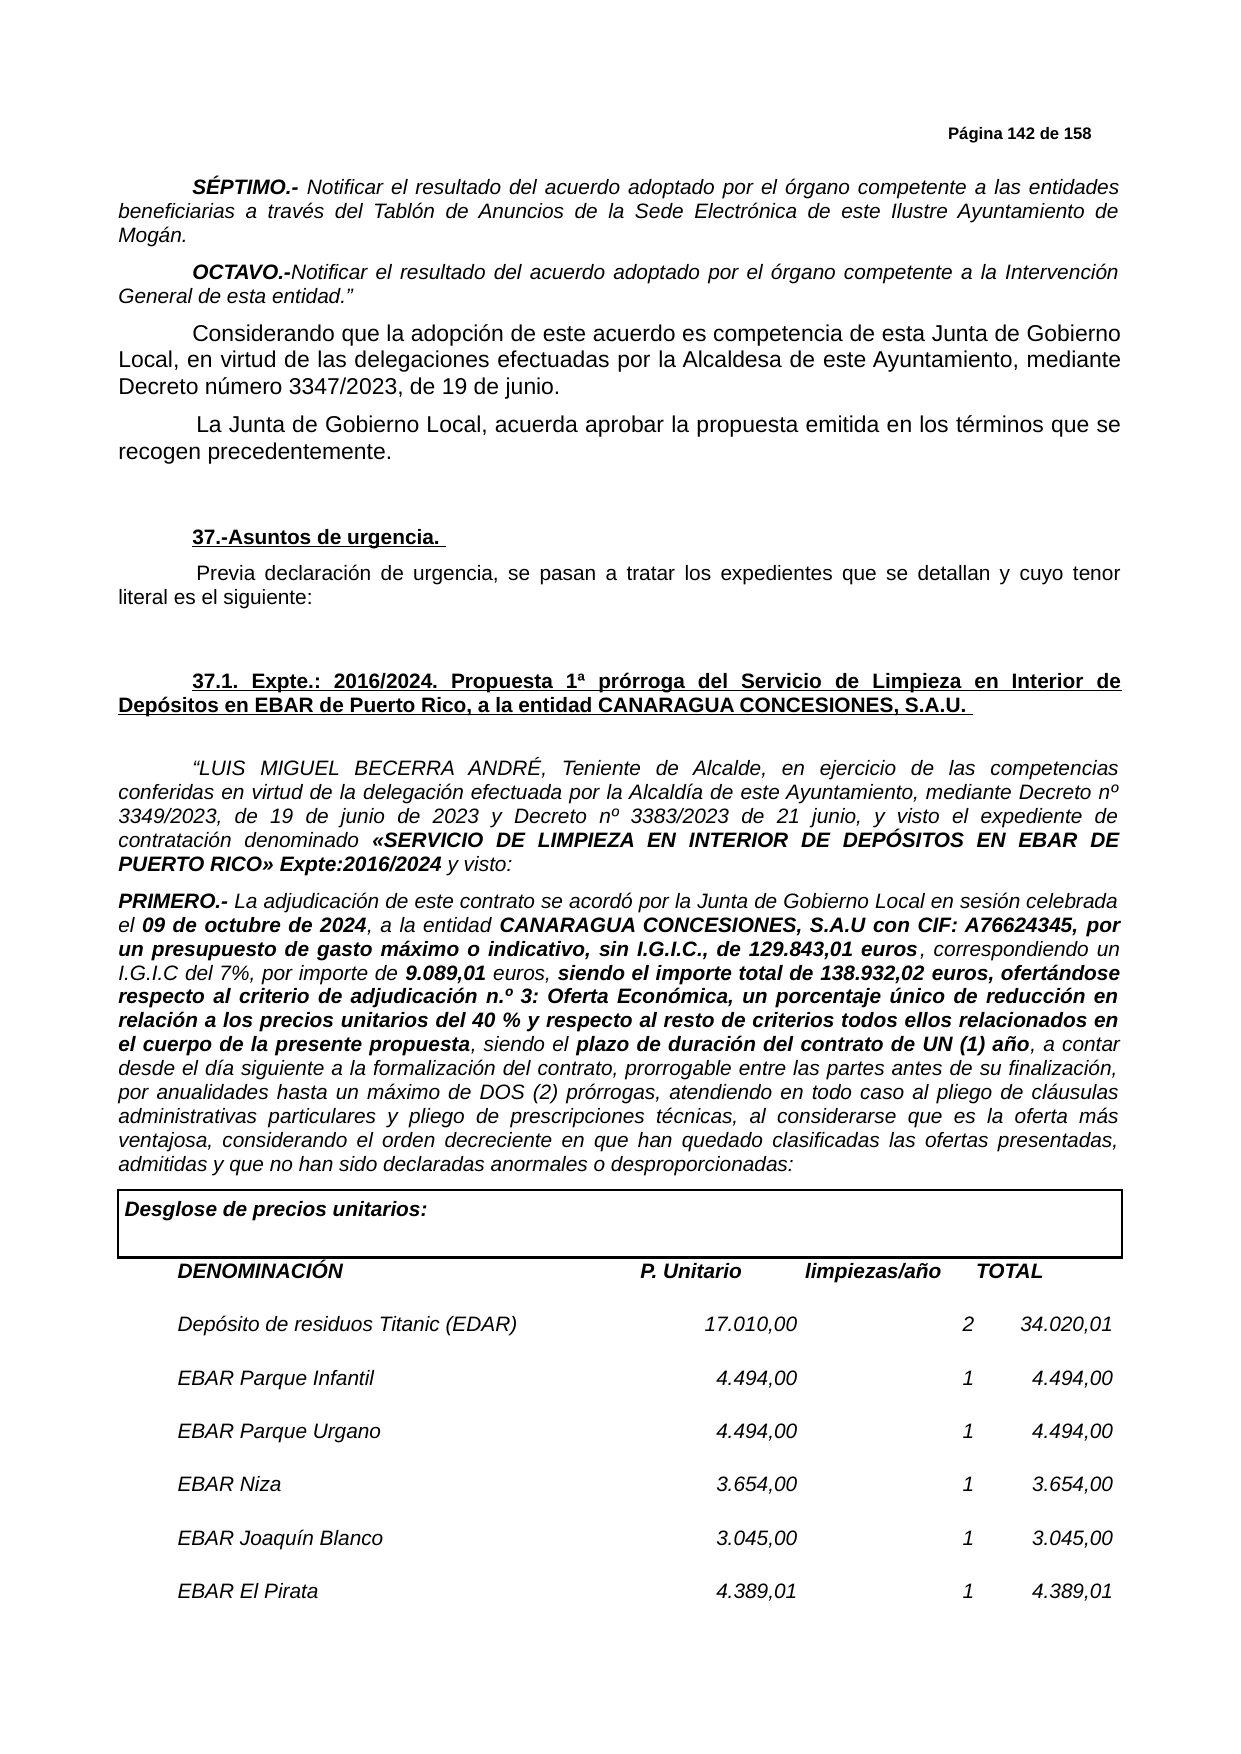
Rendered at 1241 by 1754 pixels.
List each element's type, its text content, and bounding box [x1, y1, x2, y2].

table_cell 3.654,00 [976, 1472, 1121, 1526]
table_cell 4.494,00 [976, 1365, 1121, 1419]
table_cell 1 [805, 1579, 976, 1633]
table_cell 1 [805, 1419, 976, 1472]
table_cell 1 [805, 1472, 976, 1526]
table_cell EBAR Joaquín Blanco [177, 1526, 640, 1579]
table_cell 4.494,00 [640, 1419, 805, 1472]
table_cell 4.494,00 [640, 1365, 805, 1419]
table_cell Depósito de residuos Titanic (EDAR) [177, 1312, 640, 1365]
table_cell 2 [805, 1312, 976, 1365]
table_cell 4.494,00 [976, 1419, 1121, 1472]
table_cell 17.010,00 [640, 1312, 805, 1365]
table_header Desglose de precios unitarios: [119, 1191, 1121, 1256]
text Considerando que la adopción de este acuerdo es competencia de esta Junta de Gobierno Local, en virtud de las delegaciones efectuadas por la Alcaldesa de este Ayuntamiento, mediante Decreto número 3347/2023, de 19 de junio. [118, 320, 1122, 399]
table_cell 4.389,01 [640, 1579, 805, 1633]
text 37.1. Expte.: 2016/2024. Propuesta 1ª prórroga del Servicio de Limpieza en Interior de Depósitos en EBAR de Puerto Rico, a la entidad CANARAGUA CONCESIONES, S.A.U. [118, 669, 1122, 717]
text “LUIS MIGUEL BECERRA ANDRÉ, Teniente de Alcalde, en ejercicio de las competencias conferidas en virtud de la delegación efectuada por la Alcaldía de este Ayuntamiento, mediante Decreto nº 3349/2023, de 19 de junio de 2023 y Decreto nº 3383/2023 de 21 junio, y visto el expediente de contratación denominado «SERVICIO DE LIMPIEZA EN INTERIOR DE DEPÓSITOS EN EBAR DE PUERTO RICO» Expte:2016/2024 y visto: [118, 756, 1122, 876]
table_cell 3.045,00 [976, 1526, 1121, 1579]
text PRIMERO.- La adjudicación de este contrato se acordó por la Junta de Gobierno Local en sesión celebrada el 09 de octubre de 2024, a la entidad CANARAGUA CONCESIONES, S.A.U con CIF: A76624345, por un presupuesto de gasto máximo o indicativo, sin I.G.I.C., de 129.843,01 euros, correspondiendo un I.G.I.C del 7%, por importe de 9.089,01 euros, siendo el importe total de 138.932,02 euros, ofertándose respecto al criterio de adjudicación n.º 3: Oferta Económica, un porcentaje único de reducción en relación a los precios unitarios del 40 % y respecto al resto de criterios todos ellos relacionados en el cuerpo de la presente propuesta, siendo el plazo de duración del contrato de UN (1) año, a contar desde el día siguiente a la formalización del contrato, prorrogable entre las partes antes de su finalización, por anualidades hasta un máximo de DOS (2) prórrogas, atendiendo en todo caso al pliego de cláusulas administrativas particulares y pliego de prescripciones técnicas, al considerarse que es la oferta más ventajosa, considerando el orden decreciente en que han quedado clasificadas las ofertas presentadas, admitidas y que no han sido declaradas anormales o desproporcionadas: [118, 888, 1122, 1176]
table_cell 34.020,01 [976, 1312, 1121, 1365]
text La Junta de Gobierno Local, acuerda aprobar la propuesta emitida en los términos que se recogen precedentemente. [118, 411, 1122, 464]
table_cell EBAR Parque Infantil [177, 1365, 640, 1419]
table_cell 3.045,00 [640, 1526, 805, 1579]
table_cell EBAR Parque Urgano [177, 1419, 640, 1472]
table_cell 1 [805, 1365, 976, 1419]
text Previa declaración de urgencia, se pasan a tratar los expedientes que se detallan y cuyo tenor literal es el siguiente: [118, 561, 1122, 609]
table_cell EBAR El Pirata [177, 1579, 640, 1633]
text OCTAVO.-Notificar el resultado del acuerdo adoptado por el órgano competente a la Intervención General de esta entidad.” [118, 259, 1122, 307]
table_header limpiezas/año [805, 1259, 976, 1312]
table_cell 3.654,00 [640, 1472, 805, 1526]
table_header DENOMINACIÓN [177, 1259, 640, 1312]
table_header TOTAL [976, 1259, 1121, 1312]
text SÉPTIMO.- Notificar el resultado del acuerdo adoptado por el órgano competente a las entidades beneficiarias a través del Tablón de Anuncios de la Sede Electrónica de este Ilustre Ayuntamiento de Mogán. [118, 175, 1122, 247]
table_header P. Unitario [640, 1259, 805, 1312]
table_cell 4.389,01 [976, 1579, 1121, 1633]
text 37.-Asuntos de urgencia. [118, 477, 1122, 548]
table_cell 1 [805, 1526, 976, 1579]
table_cell EBAR Niza [177, 1472, 640, 1526]
